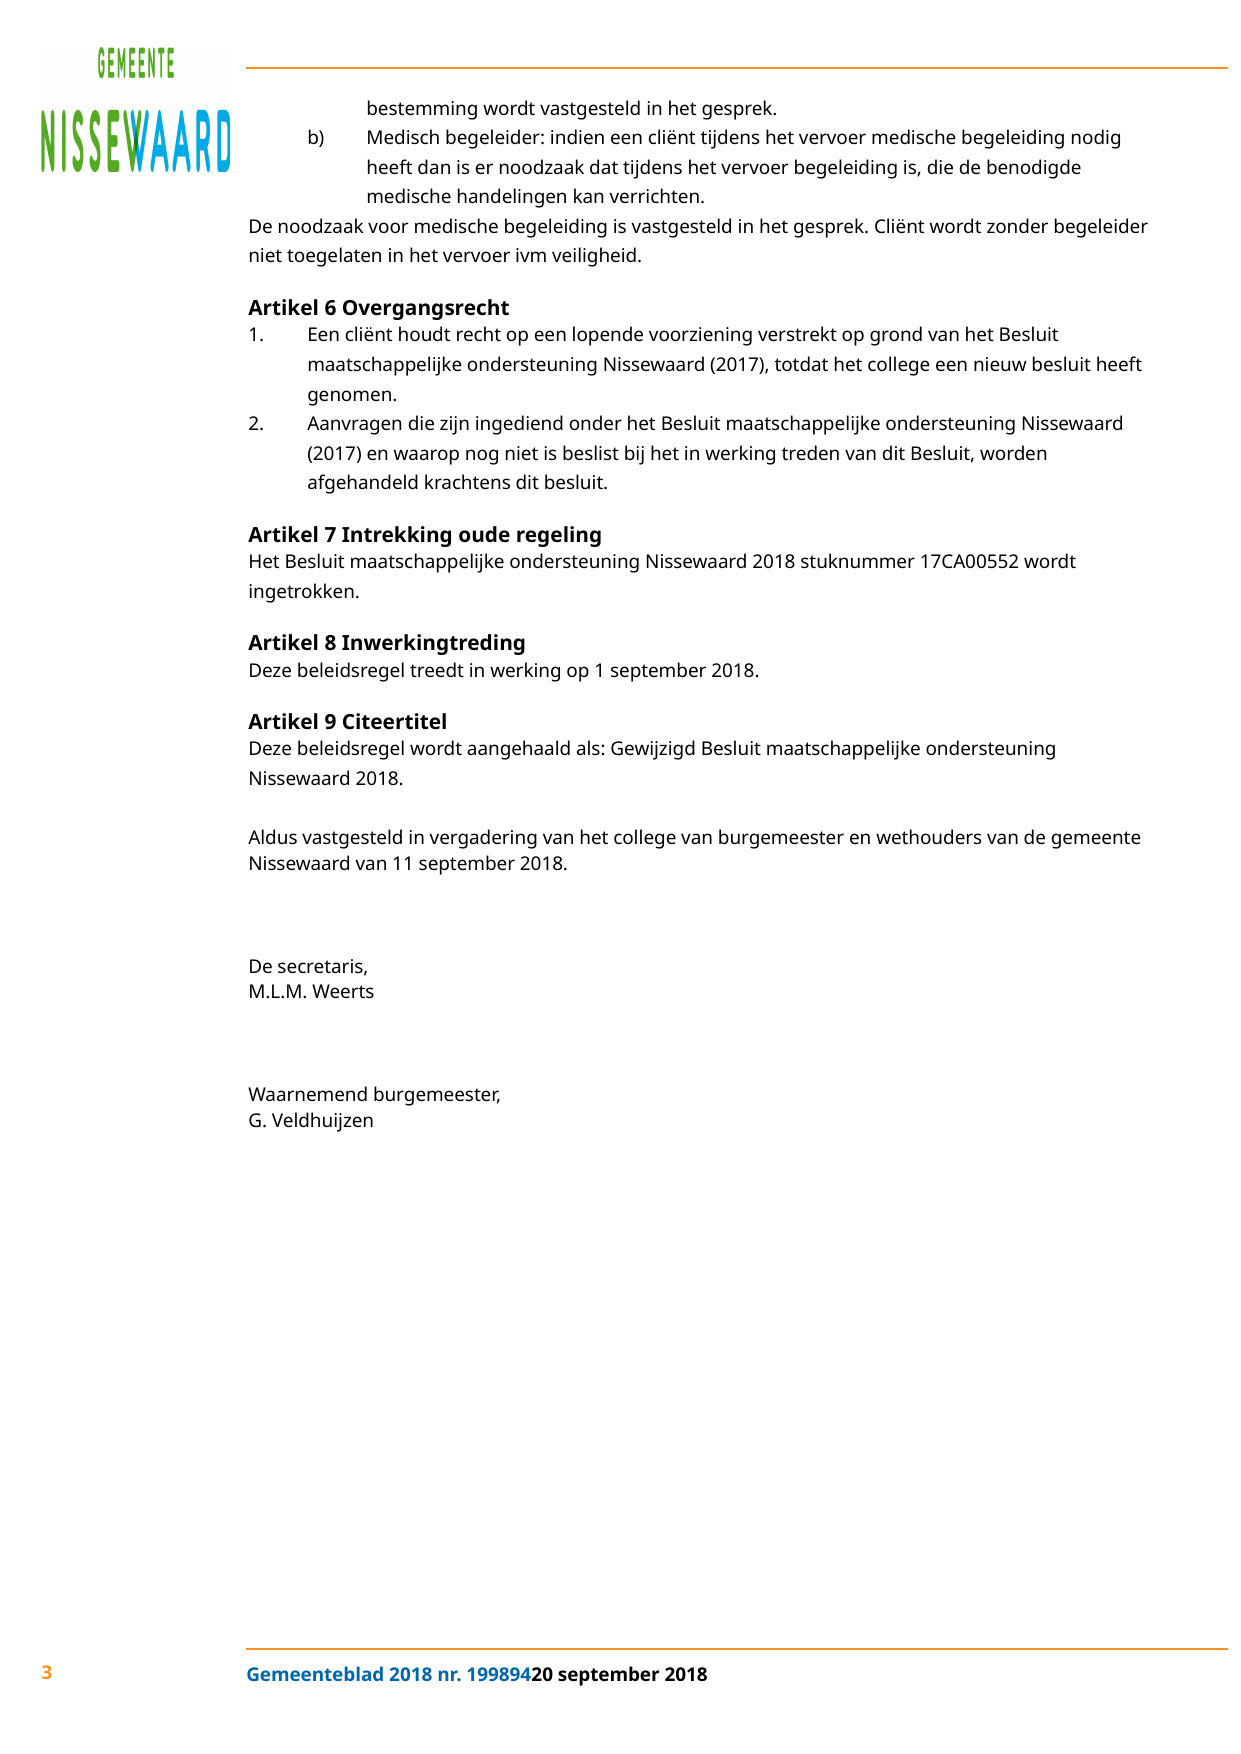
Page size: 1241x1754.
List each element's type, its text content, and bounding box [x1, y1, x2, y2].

picture [154, 157, 165, 172]
text Waarnemend burgemeester, [248, 1082, 1152, 1107]
list Medisch begeleider: indien een cliënt tijdens het vervoer medische begeleiding nodig heeft dan is er noodzaak dat tijdens het vervoer begeleiding is, die de benodigde medische handelingen kan verrichten. [307, 124, 1152, 209]
text Artikel 9 Citeertitel [248, 707, 1152, 736]
text Deze beleidsregel wordt aangehaald als: Gewijzigd Besluit maatschappelijke ondersteuning Nissewaard 2018. [248, 736, 1152, 791]
text De secretaris, [248, 953, 1152, 979]
text Artikel 6 Overgangsrecht [248, 293, 1152, 322]
text Artikel 8 Inwerkingtreding [248, 628, 1152, 657]
text Deze beleidsregel treedt in werking op 1 september 2018. [248, 657, 1152, 682]
text De noodzaak voor medische begeleiding is vastgesteld in het gesprek. Cliënt wordt zonder begeleider niet toegelaten in het vervoer ivm veiligheid. [248, 213, 1152, 268]
text G. Veldhuijzen [248, 1107, 1152, 1133]
text M.L.M. Weerts [248, 979, 1152, 1004]
list bestemming wordt vastgesteld in het gesprek. [307, 95, 1152, 121]
picture [222, 122, 227, 160]
picture [41, 47, 231, 172]
picture [176, 157, 187, 172]
picture [201, 122, 206, 138]
text Het Besluit maatschappelijke ondersteuning Nissewaard 2018 stuknummer 17CA00552 wordt ingetrokken. [248, 548, 1152, 604]
picture [200, 151, 206, 172]
list Aanvragen die zijn ingediend onder het Besluit maatschappelijke ondersteuning Nissewaard (2017) en waarop nog niet is beslist bij het in werking treden van dit Besluit, worden afgehandeld krachtens dit besluit. [248, 410, 1152, 495]
list Een cliënt houdt recht op een lopende voorziening verstrekt op grond van het Besluit maatschappelijke ondersteuning Nissewaard (2017), totdat het college een nieuw besluit heeft genomen. [248, 322, 1152, 406]
text Aldus vastgesteld in vergadering van het college van burgemeester en wethouders van de gemeente Nissewaard van 11 september 2018. [248, 824, 1152, 876]
text Artikel 7 Intrekking oude regeling [248, 520, 1152, 548]
